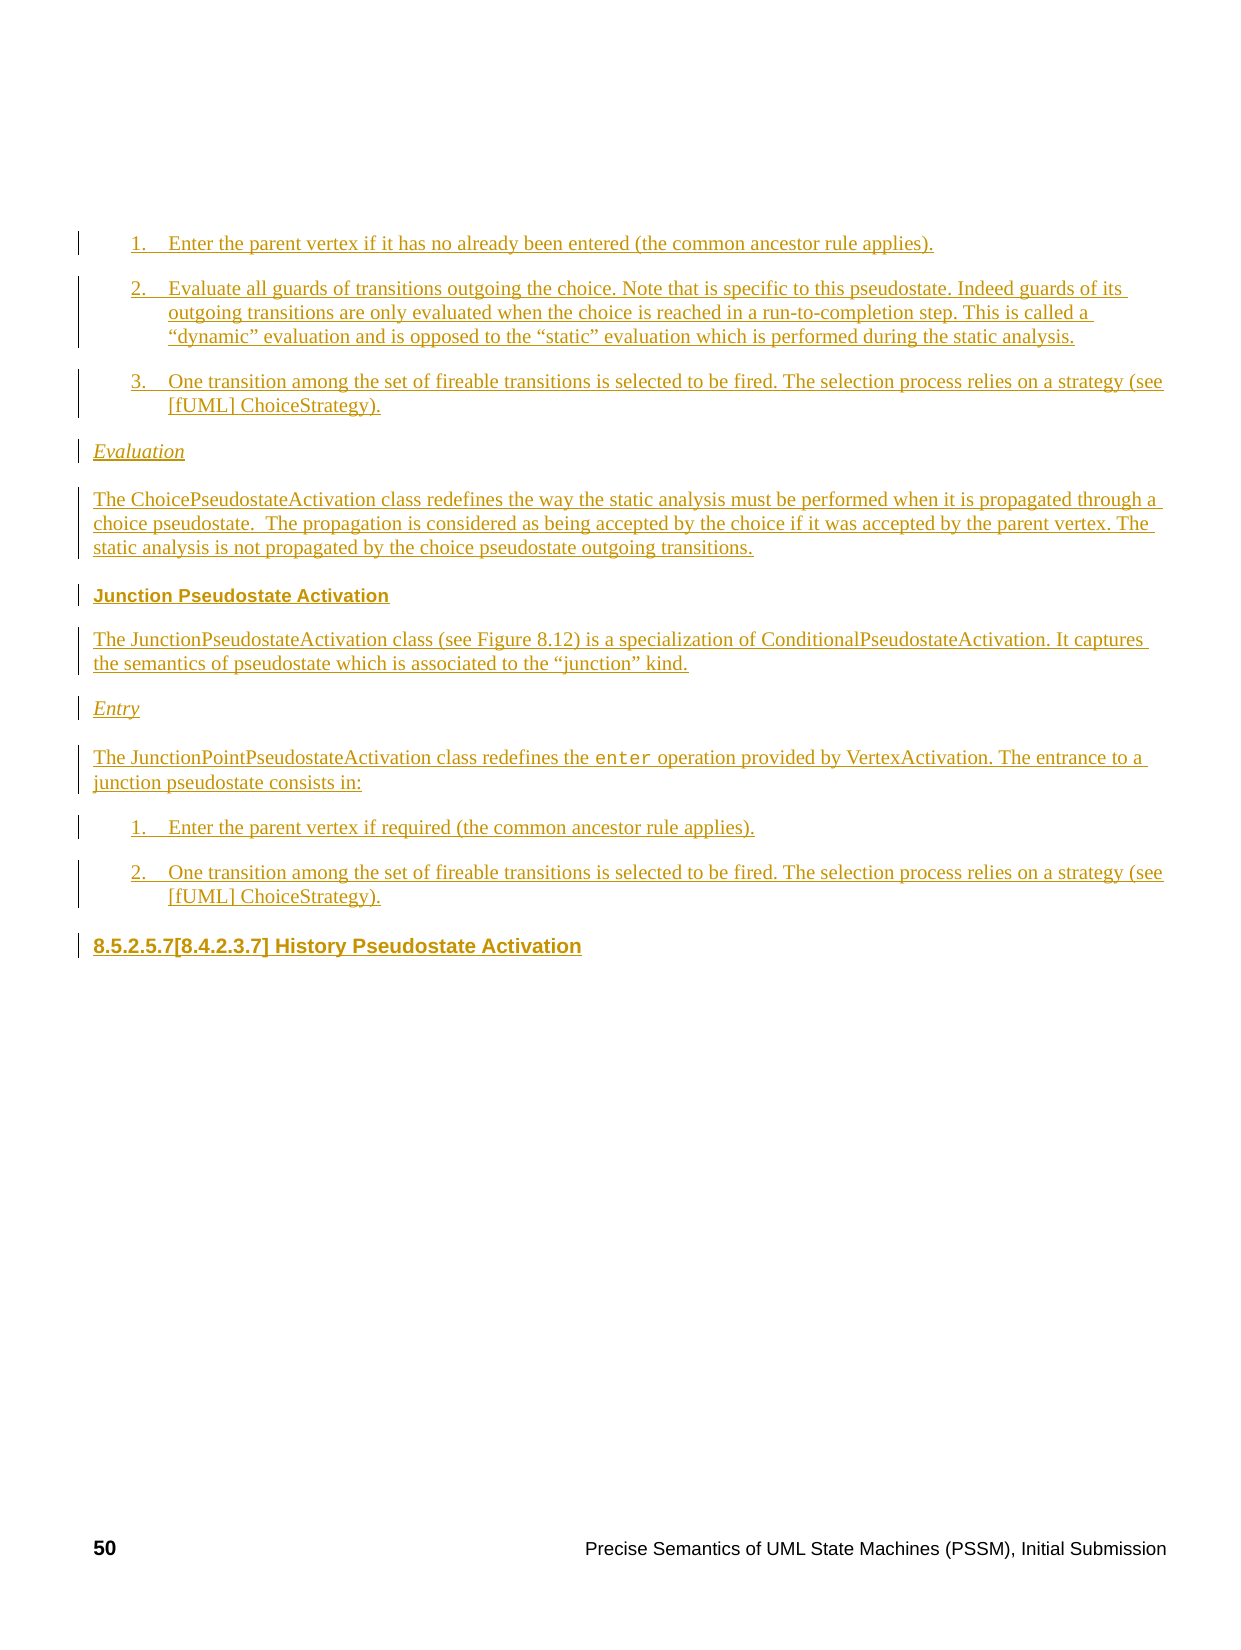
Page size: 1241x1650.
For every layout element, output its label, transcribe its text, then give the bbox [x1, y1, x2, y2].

subtitle Junction Pseudostate Activation [93, 584, 1164, 606]
list One transition among the set of fireable transitions is selected to be fired. The selection process relies on a strategy (see [131, 369, 1164, 390]
list Evaluate all guards of transitions outgoing the choice. Note that is specific to this pseudostate. Indeed guards of its outgoing transitions are only evaluated when the choice is reached in a run-to-completion step. This is called a “dynamic” evaluation and is opposed to the “static” evaluation which is performed during the static analysis. [131, 276, 1164, 348]
text The JunctionPointPseudostateActivation class redefines the enter operation provided by VertexActivation. The entrance to a junction pseudostate consists in: [93, 745, 1164, 794]
subtitle Entry [93, 696, 1164, 720]
text The ChoicePseudostateActivation class redefines the way the static analysis must be performed when it is propagated through a choice pseudostate. The propagation is considered as being accepted by the choice if it was accepted by the parent vertex. The static analysis is not propagated by the choice pseudostate outgoing transitions. [93, 487, 1164, 559]
text The JunctionPseudostateActivation class (see Figure 8.12) is a specialization of ConditionalPseudostateActivation. It captures the semantics of pseudostate which is associated to the “junction” kind. [93, 627, 1164, 675]
subtitle History Pseudostate Activation [93, 933, 1164, 958]
subtitle Evaluation [93, 438, 1164, 463]
list Enter the parent vertex if it has no already been entered (the common ancestor rule applies). [131, 231, 1164, 255]
list [fUML] ChoiceStrategy). [131, 391, 1164, 417]
list Enter the parent vertex if required (the common ancestor rule applies). [131, 815, 1164, 839]
list [fUML] ChoiceStrategy). [131, 882, 1164, 908]
list One transition among the set of fireable transitions is selected to be fired. The selection process relies on a strategy (see [131, 860, 1164, 881]
